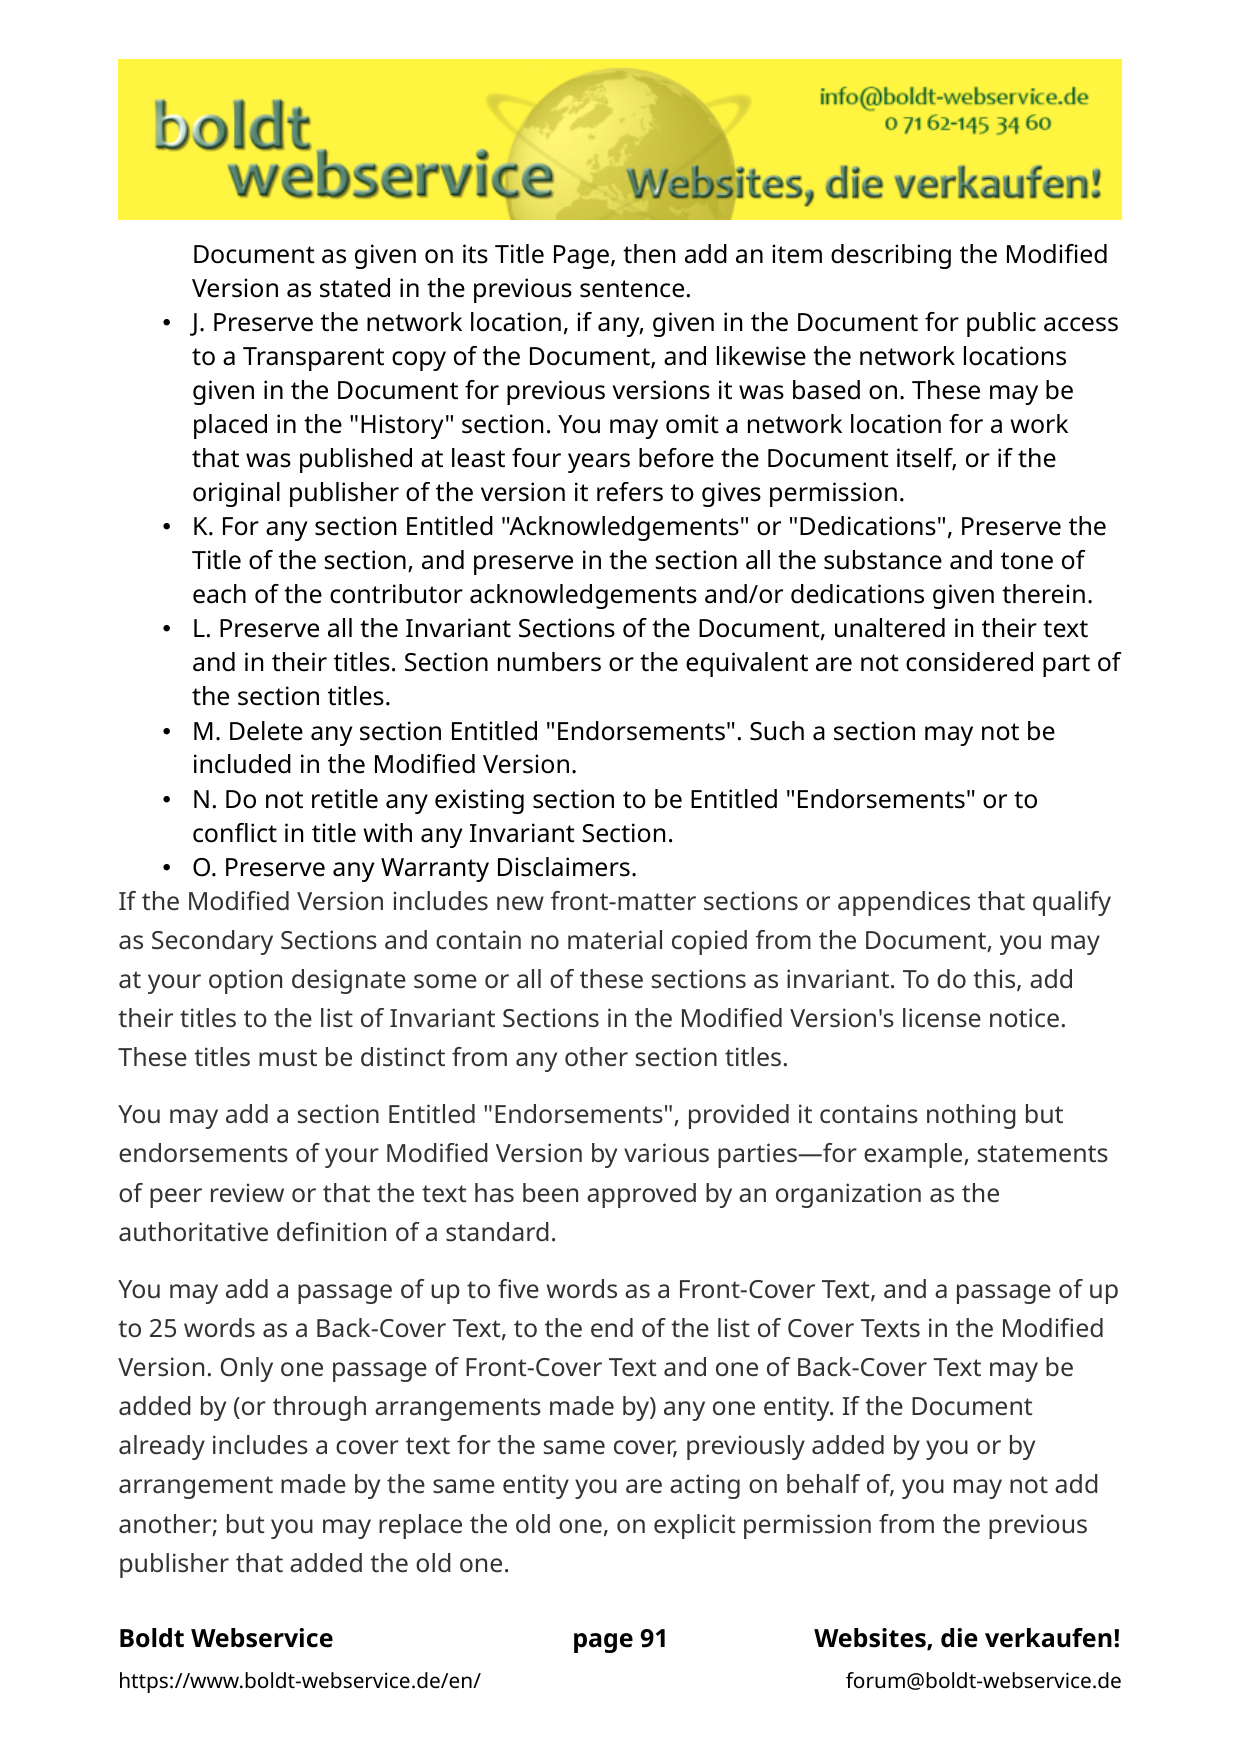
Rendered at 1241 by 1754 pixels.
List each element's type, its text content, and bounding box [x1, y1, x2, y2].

list K. For any section Entitled "Acknowledgements" or "Dedications", Preserve the Title of the section, and preserve in the section all the substance and tone of each of the contributor acknowledgements and/or dedications given therein. [162, 509, 1122, 611]
list N. Do not retitle any existing section to be Entitled "Endorsements" or to conflict in title with any Invariant Section. [162, 781, 1122, 849]
list J. Preserve the network location, if any, given in the Document for public access to a Transparent copy of the Document, and likewise the network locations given in the Document for previous versions it was based on. These may be placed in the "History" section. You may omit a network location for a work that was published at least four years before the Document itself, or if the original publisher of the version it refers to gives permission. [162, 304, 1122, 509]
picture [118, 59, 1123, 220]
text If the Modified Version includes new front-matter sections or appendices that qualify as Secondary Sections and contain no material copied from the Document, you may at your option designate some or all of these sections as invariant. To do this, add their titles to the list of Invariant Sections in the Modified Version's license notice. These titles must be distinct from any other section titles. [118, 883, 1122, 1074]
list M. Delete any section Entitled "Endorsements". Such a section may not be included in the Modified Version. [162, 713, 1122, 781]
text You may add a passage of up to five words as a Front-Cover Text, and a passage of up to 25 words as a Back-Cover Text, to the end of the list of Cover Texts in the Modified Version. Only one passage of Front-Cover Text and one of Back-Cover Text may be added by (or through arrangements made by) any one entity. If the Document already includes a cover text for the same cover, previously added by you or by arrangement made by the same entity you are acting on behalf of, you may not add another; but you may replace the old one, on explicit permission from the previous publisher that added the old one. [118, 1271, 1122, 1579]
list O. Preserve any Warranty Disclaimers. [162, 849, 1122, 883]
list L. Preserve all the Invariant Sections of the Document, unaltered in their text and in their titles. Section numbers or the equivalent are not considered part of the section titles. [162, 611, 1122, 713]
list Document as given on its Title Page, then add an item describing the Modified Version as stated in the previous sentence. [162, 236, 1122, 304]
text You may add a section Entitled "Endorsements", provided it contains nothing but endorsements of your Modified Version by various parties—for example, statements of peer review or that the text has been approved by an organization as the authoritative definition of a standard. [118, 1097, 1122, 1248]
